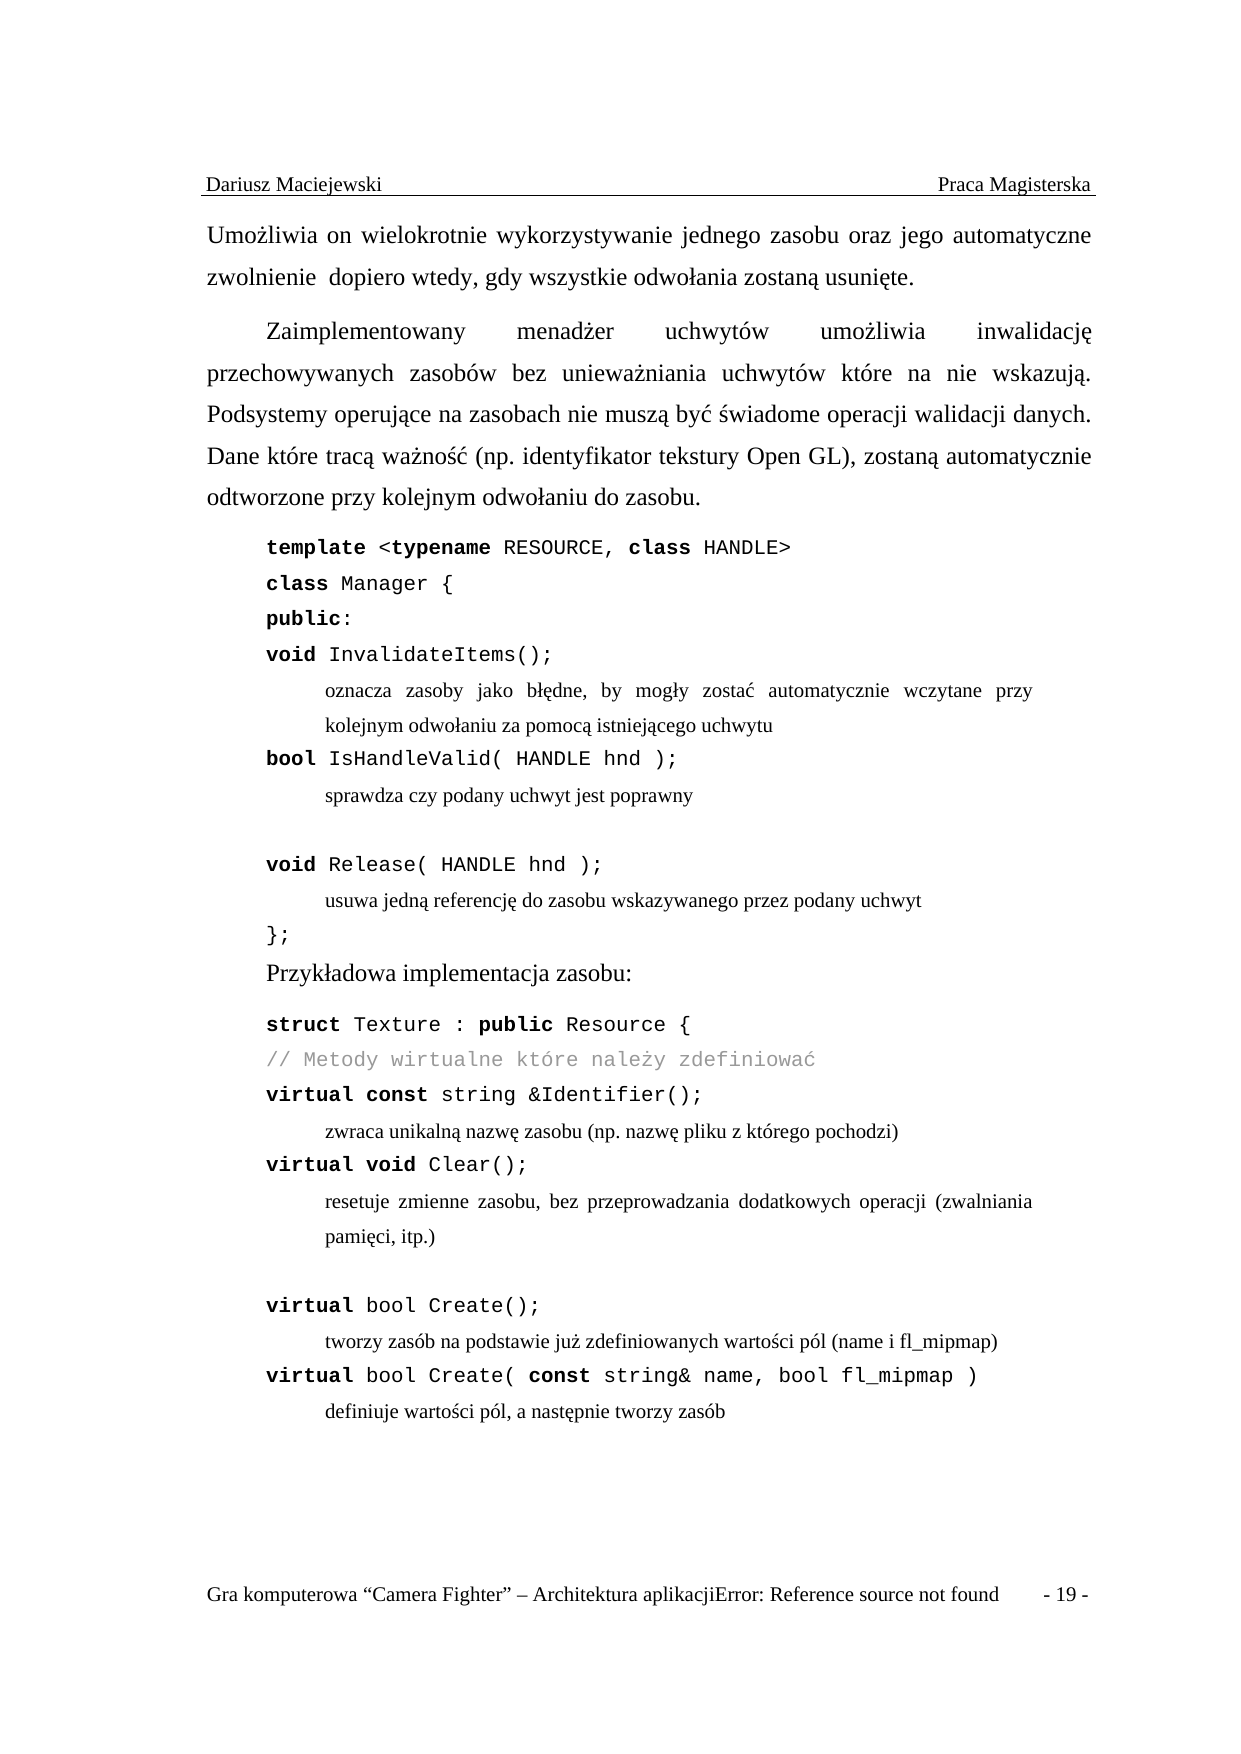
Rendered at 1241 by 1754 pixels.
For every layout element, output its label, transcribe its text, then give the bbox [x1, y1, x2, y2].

text template <typename RESOURCE, class HANDLE> [266, 537, 1033, 561]
text }; [266, 924, 1033, 948]
text void Release( HANDLE hnd ); [266, 854, 1033, 878]
text definiuje wartości pól, a następnie tworzy zasób [325, 1400, 1033, 1423]
text virtual bool Create( const string& name, bool fl_mipmap ) [266, 1365, 1033, 1388]
text oznacza zasoby jako błędne, by mogły zostać automatycznie wczytane przy kolejnym odwołaniu za pomocą istniejącego uchwytu [325, 679, 1033, 737]
text usuwa jedną referencję do zasobu wskazywanego przez podany uchwyt [325, 889, 1033, 912]
text virtual const string &Identifier(); [266, 1084, 1033, 1108]
text bool IsHandleValid( HANDLE hnd ); [266, 748, 1033, 772]
text zwraca unikalną nazwę zasobu (np. nazwę pliku z którego pochodzi) [325, 1120, 1033, 1143]
text Zaimplementowany menadżer uchwytów umożliwia inwalidację przechowywanych zasobów bez unieważniania uchwytów które na nie wskazują. Podsystemy operujące na zasobach nie muszą być świadome operacji walidacji danych. Dane które tracą ważność (np. identyfikator tekstury Open GL), zostaną automatycznie odtworzone przy kolejnym odwołaniu do zasobu. [207, 317, 1092, 511]
text virtual void Clear(); [266, 1154, 1033, 1178]
text public: [266, 608, 1033, 632]
text struct Texture : public Resource { [266, 1013, 1033, 1037]
text resetuje zmienne zasobu, bez przeprowadzania dodatkowych operacji (zwalniania pamięci, itp.) [325, 1190, 1033, 1248]
text // Metody wirtualne które należy zdefiniować [266, 1049, 1033, 1073]
text Przykładowa implementacja zasobu: [207, 959, 1092, 987]
text tworzy zasób na podstawie już zdefiniowanych wartości pól (name i fl_mipmap) [325, 1330, 1033, 1353]
text Umożliwia on wielokrotnie wykorzystywanie jednego zasobu oraz jego automatyczne zwolnienie dopiero wtedy, gdy wszystkie odwołania zostaną usunięte. [207, 221, 1092, 291]
text virtual bool Create(); [266, 1295, 1033, 1318]
text class Manager { [266, 573, 1033, 596]
text void InvalidateItems(); [266, 644, 1033, 667]
text sprawdza czy podany uchwyt jest poprawny [325, 784, 1033, 807]
